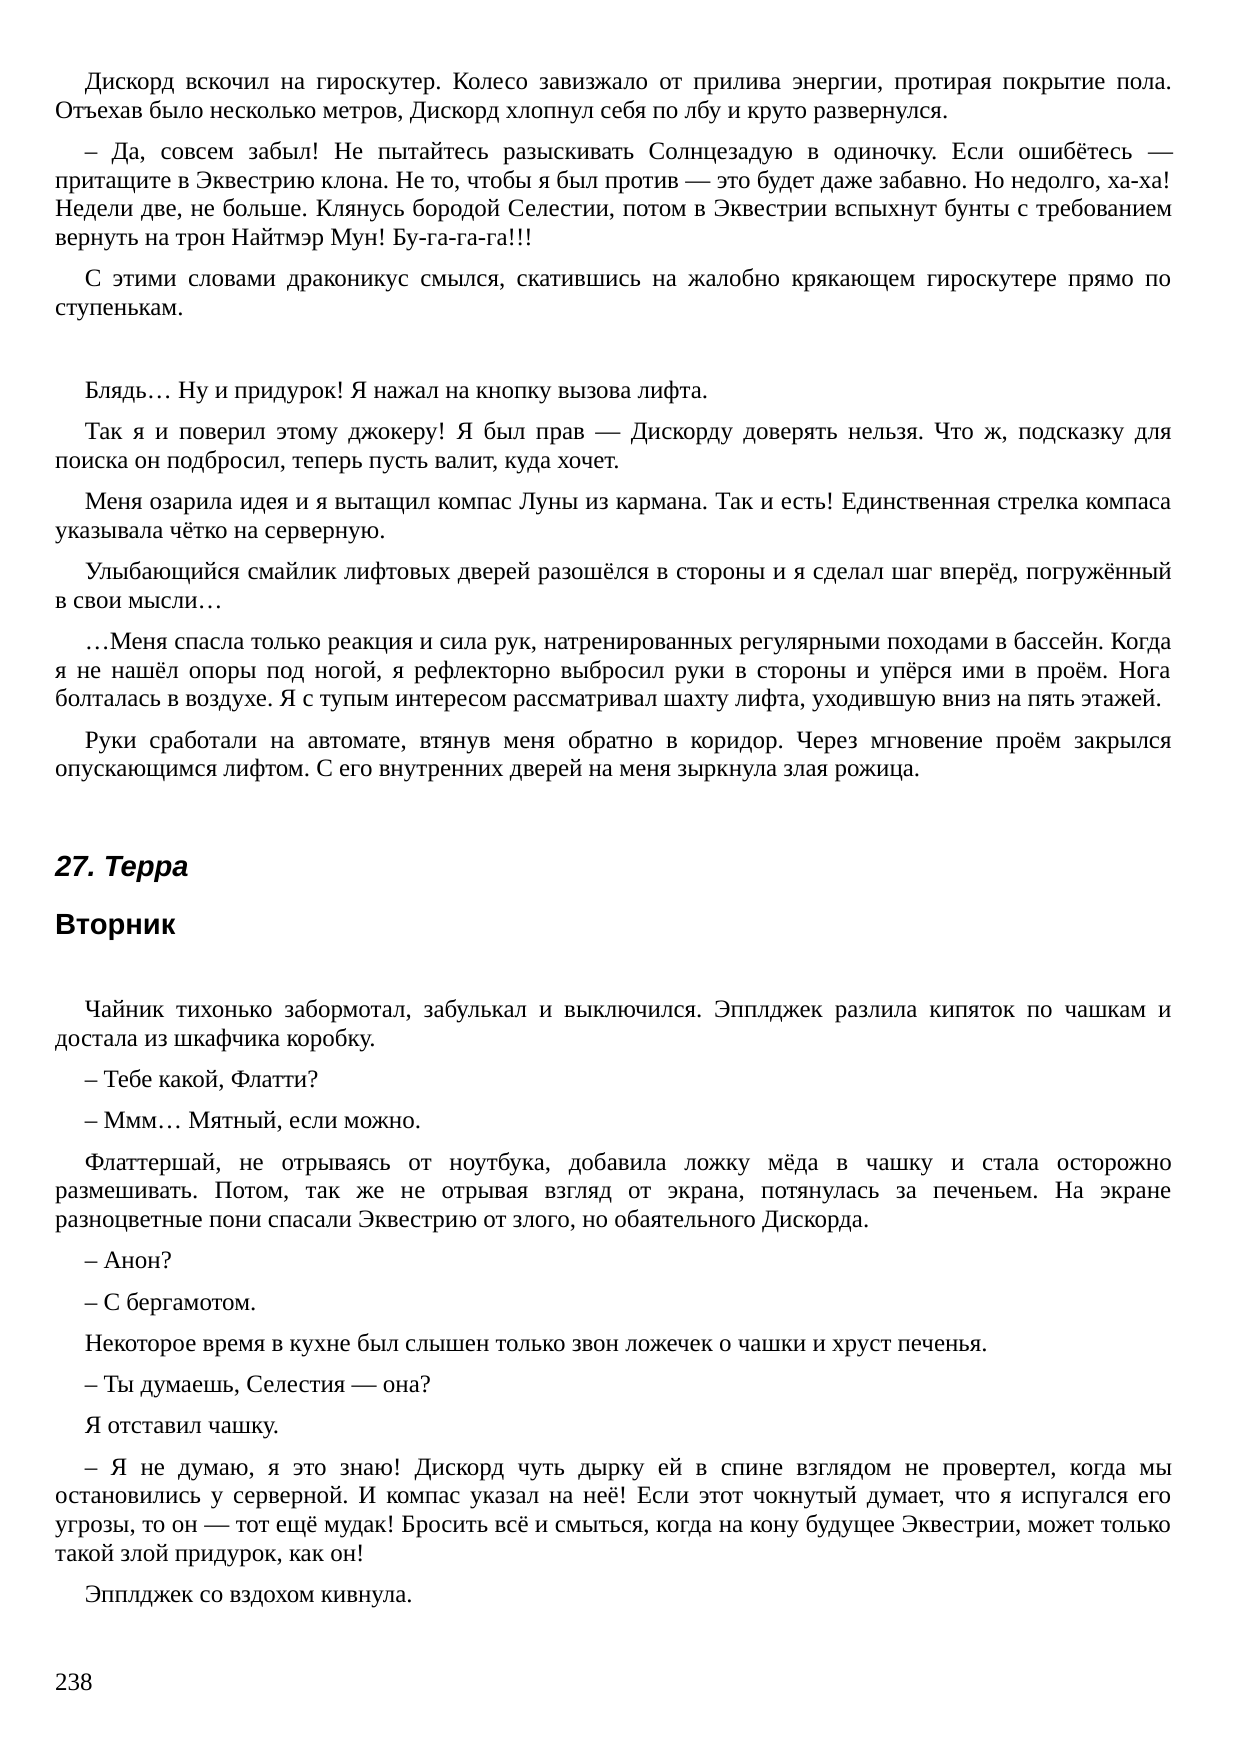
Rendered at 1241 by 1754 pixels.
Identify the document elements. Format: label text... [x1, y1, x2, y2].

text Я отставил чашку. [55, 1411, 1173, 1439]
text Меня озарила идея и я вытащил компас Луны из кармана. Так и есть! Единственная стрелка компаса указывала чётко на серверную. [55, 486, 1173, 543]
text Флаттершай, не отрываясь от ноутбука, добавила ложку мёда в чашку и стала осторожно размешивать. Потом, так же не отрывая взгляд от экрана, потянулась за печеньем. На экране разноцветные пони спасали Эквестрию от злого, но обаятельного Дискорда. [55, 1147, 1173, 1233]
text – Ммм… Мятный, если можно. [55, 1106, 1173, 1134]
subtitle 27. Терра [55, 848, 1173, 882]
text – Тебе какой, Флатти? [55, 1064, 1173, 1093]
subtitle Вторник [55, 907, 1173, 941]
text – Я не думаю, я это знаю! Дискорд чуть дырку ей в спине взглядом не провертел, когда мы остановились у серверной. И компас указал на неё! Если этот чокнутый думает, что я испугался его угрозы, то он — тот ещё мудак! Бросить всё и смыться, когда на кону будущее Эквестрии, может только такой злой придурок, как он! [55, 1452, 1173, 1567]
text Блядь… Ну и придурок! Я нажал на кнопку вызова лифта. [55, 375, 1173, 403]
text С этими словами драконикус смылся, скатившись на жалобно крякающем гироскутере прямо по ступенькам. [55, 263, 1173, 321]
text Руки сработали на автомате, втянув меня обратно в коридор. Через мгновение проём закрылся опускающимся лифтом. С его внутренних дверей на меня зыркнула злая рожица. [55, 725, 1173, 782]
text …Меня спасла только реакция и сила рук, натренированных регулярными походами в бассейн. Когда я не нашёл опоры под ногой, я рефлекторно выбросил руки в стороны и упёрся ими в проём. Нога болталась в воздухе. Я с тупым интересом рассматривал шахту лифта, уходившую вниз на пять этажей. [55, 626, 1173, 712]
text Дискорд вскочил на гироскутер. Колесо завизжало от прилива энергии, протирая покрытие пола. Отъехав было несколько метров, Дискорд хлопнул себя по лбу и круто развернулся. [55, 66, 1173, 123]
text – Ты думаешь, Селестия — она? [55, 1369, 1173, 1398]
text Некоторое время в кухне был слышен только звон ложечек о чашки и хруст печенья. [55, 1328, 1173, 1357]
text – С бергамотом. [55, 1287, 1173, 1316]
text – Анон? [55, 1246, 1173, 1274]
text Чайник тихонько забормотал, забулькал и выключился. Эпплджек разлила кипяток по чашкам и достала из шкафчика коробку. [55, 994, 1173, 1052]
text Эпплджек со вздохом кивнула. [55, 1579, 1173, 1608]
text Так я и поверил этому джокеру! Я был прав — Дискорду доверять нельзя. Что ж, подсказку для поиска он подбросил, теперь пусть валит, куда хочет. [55, 416, 1173, 473]
text – Да, совсем забыл! Не пытайтесь разыскивать Солнцезадую в одиночку. Если ошибётесь — притащите в Эквестрию клона. Не то, чтобы я был против — это будет даже забавно. Но недолго, ха-ха! Недели две, не больше. Клянусь бородой Селестии, потом в Эквестрии вспыхнут бунты с требованием вернуть на трон Найтмэр Мун! Бу-га-га-га!!! [55, 136, 1173, 251]
text Улыбающийся смайлик лифтовых дверей разошёлся в стороны и я сделал шаг вперёд, погружённый в свои мысли… [55, 556, 1173, 613]
